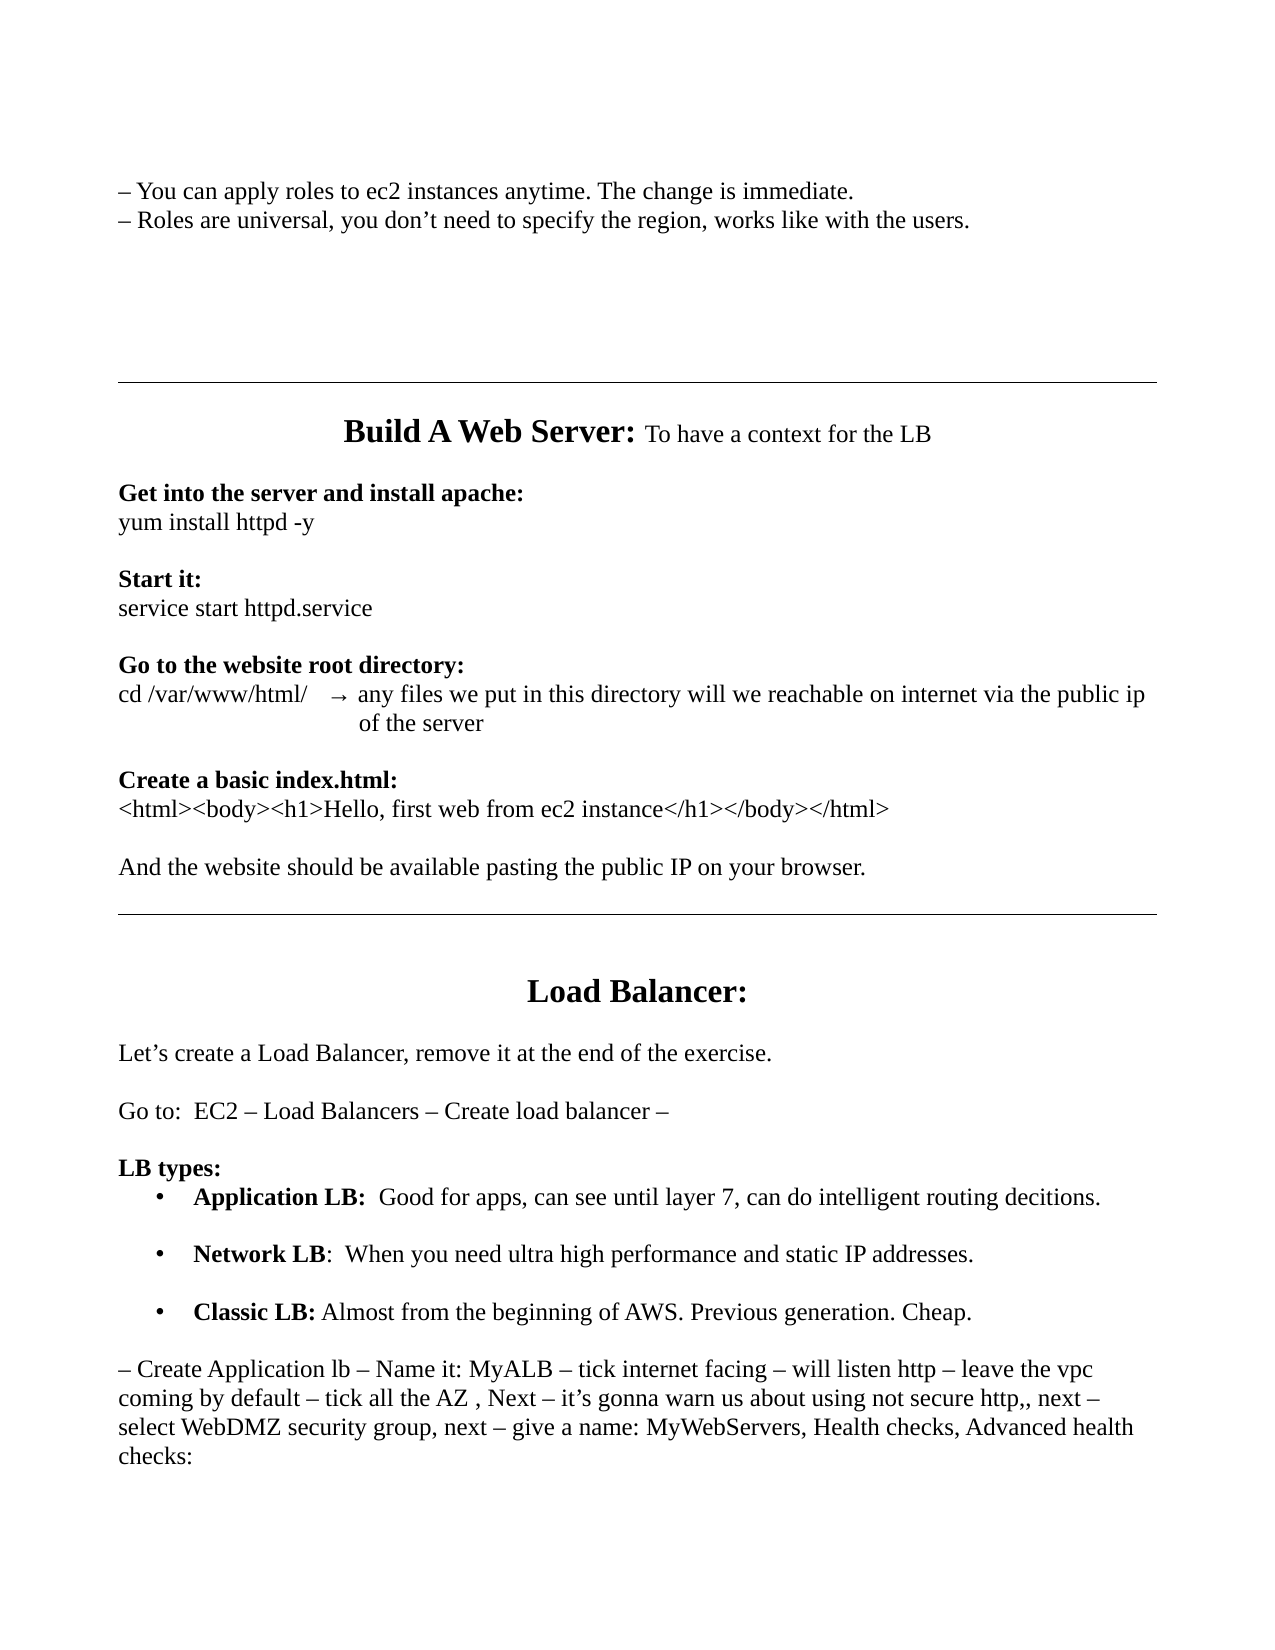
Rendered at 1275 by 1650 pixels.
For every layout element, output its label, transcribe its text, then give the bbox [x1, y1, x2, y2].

list Classic LB: Almost from the beginning of AWS. Previous generation. Cheap. [156, 1297, 1157, 1326]
text Go to the website root directory: [118, 650, 1157, 679]
text Build A Web Server: To have a context for the LB [118, 411, 1157, 449]
text Go to: EC2 – Load Balancers – Create load balancer – [118, 1096, 1157, 1124]
text LB types: [118, 1153, 1157, 1182]
text Let’s create a Load Balancer, remove it at the end of the exercise. [118, 1038, 1157, 1067]
text Load Balancer: [118, 971, 1157, 1009]
text yum install httpd -y [118, 507, 1157, 535]
text – Roles are universal, you don’t need to specify the region, works like with the users. [118, 205, 1157, 234]
text – You can apply roles to ec2 instances anytime. The change is immediate. [118, 176, 1157, 205]
text And the website should be available pasting the public IP on your browser. [118, 852, 1157, 880]
text Get into the server and install apache: [118, 478, 1157, 507]
text Create a basic index.html: [118, 765, 1157, 794]
text cd /var/www/html/ → any files we put in this directory will we reachable on internet via the public ip of the server [118, 679, 1157, 737]
text <html><body><h1>Hello, first web from ec2 instance</h1></body></html> [118, 794, 1157, 823]
text – Create Application lb – Name it: MyALB – tick internet facing – will listen http – leave the vpc coming by default – tick all the AZ , Next – it’s gonna warn us about using not secure http,, next – select WebDMZ security group, next – give a name: MyWebServers, Health checks, Advanced health checks: [118, 1354, 1157, 1469]
text service start httpd.service [118, 593, 1157, 622]
list Application LB: Good for apps, can see until layer 7, can do intelligent routing decitions. [156, 1182, 1157, 1211]
list Network LB: When you need ultra high performance and static IP addresses. [156, 1239, 1157, 1268]
text Start it: [118, 564, 1157, 593]
